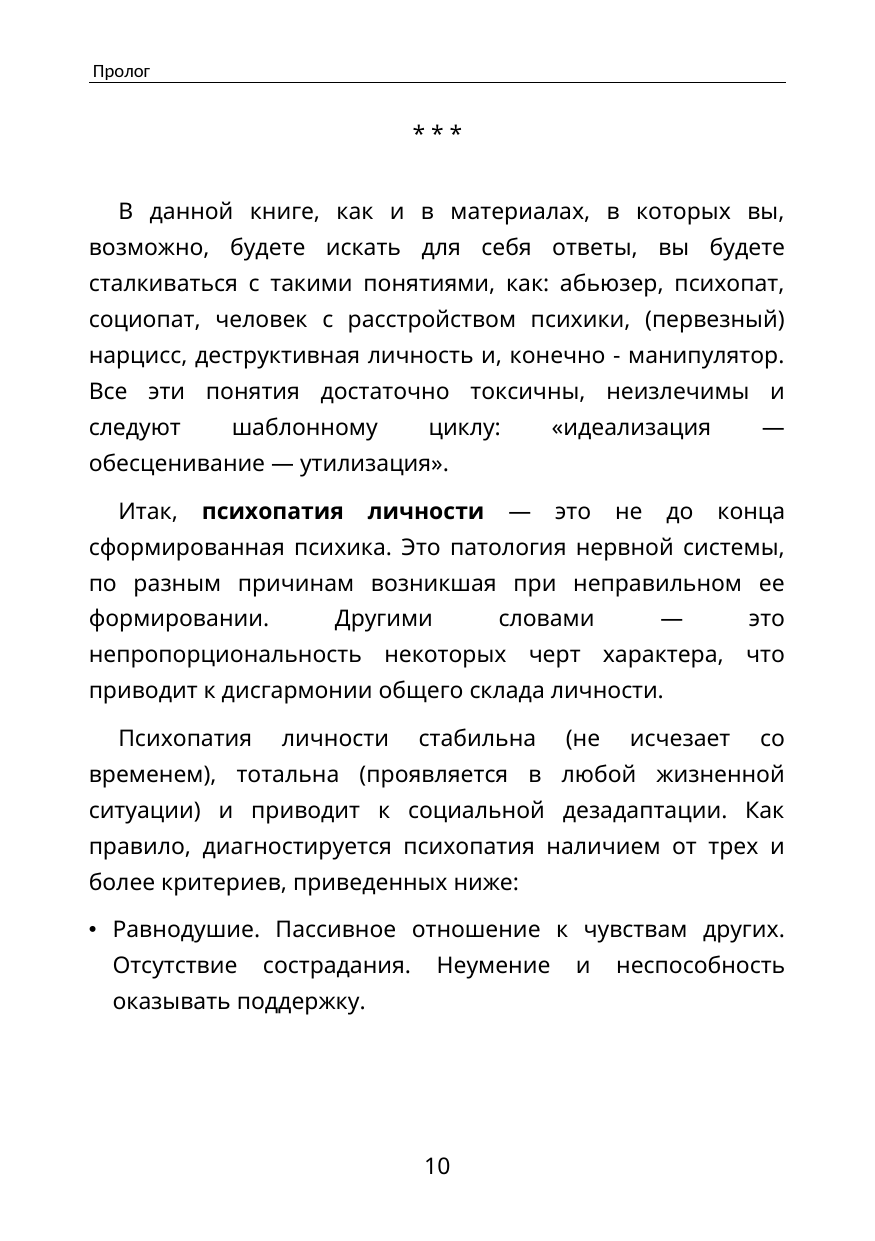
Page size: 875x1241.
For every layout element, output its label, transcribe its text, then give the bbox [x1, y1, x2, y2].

text Психопатия личности стабильна (не исчезает со временем), тотальна (проявляется в любой жизненной ситуации) и приводит к социальной дезадаптации. Как правило, диагностируется психопатия наличием от трех и более критериев, приведенных ниже: [88, 722, 786, 897]
text В данной книге, как и в материалах, в которых вы, возможно, будете искать для себя ответы, вы будете сталкиваться с такими понятиями, как: абьюзер, психопат, социопат, человек с расстройством психики, (первезный) нарцисс, деструктивная личность и, конечно - манипулятор. Все эти понятия достаточно токсичны, неизлечимы и следуют шаблонному циклу: «идеализация — обесценивание — утилизация». [88, 195, 786, 478]
list Равнодушие. Пассивное отношение к чувствам других. Отсутствие сострадания. Неумение и неспособность оказывать поддержку. [88, 913, 786, 1017]
text Итак, психопатия личности — это не до конца сформированная психика. Это патология нервной системы, по разным причинам возникшая при неправильном ее формировании. Другими словами — это непропорциональность некоторых черт характера, что приводит к дисгармонии общего склада личности. [88, 494, 786, 706]
subtitle * * * [88, 118, 786, 149]
